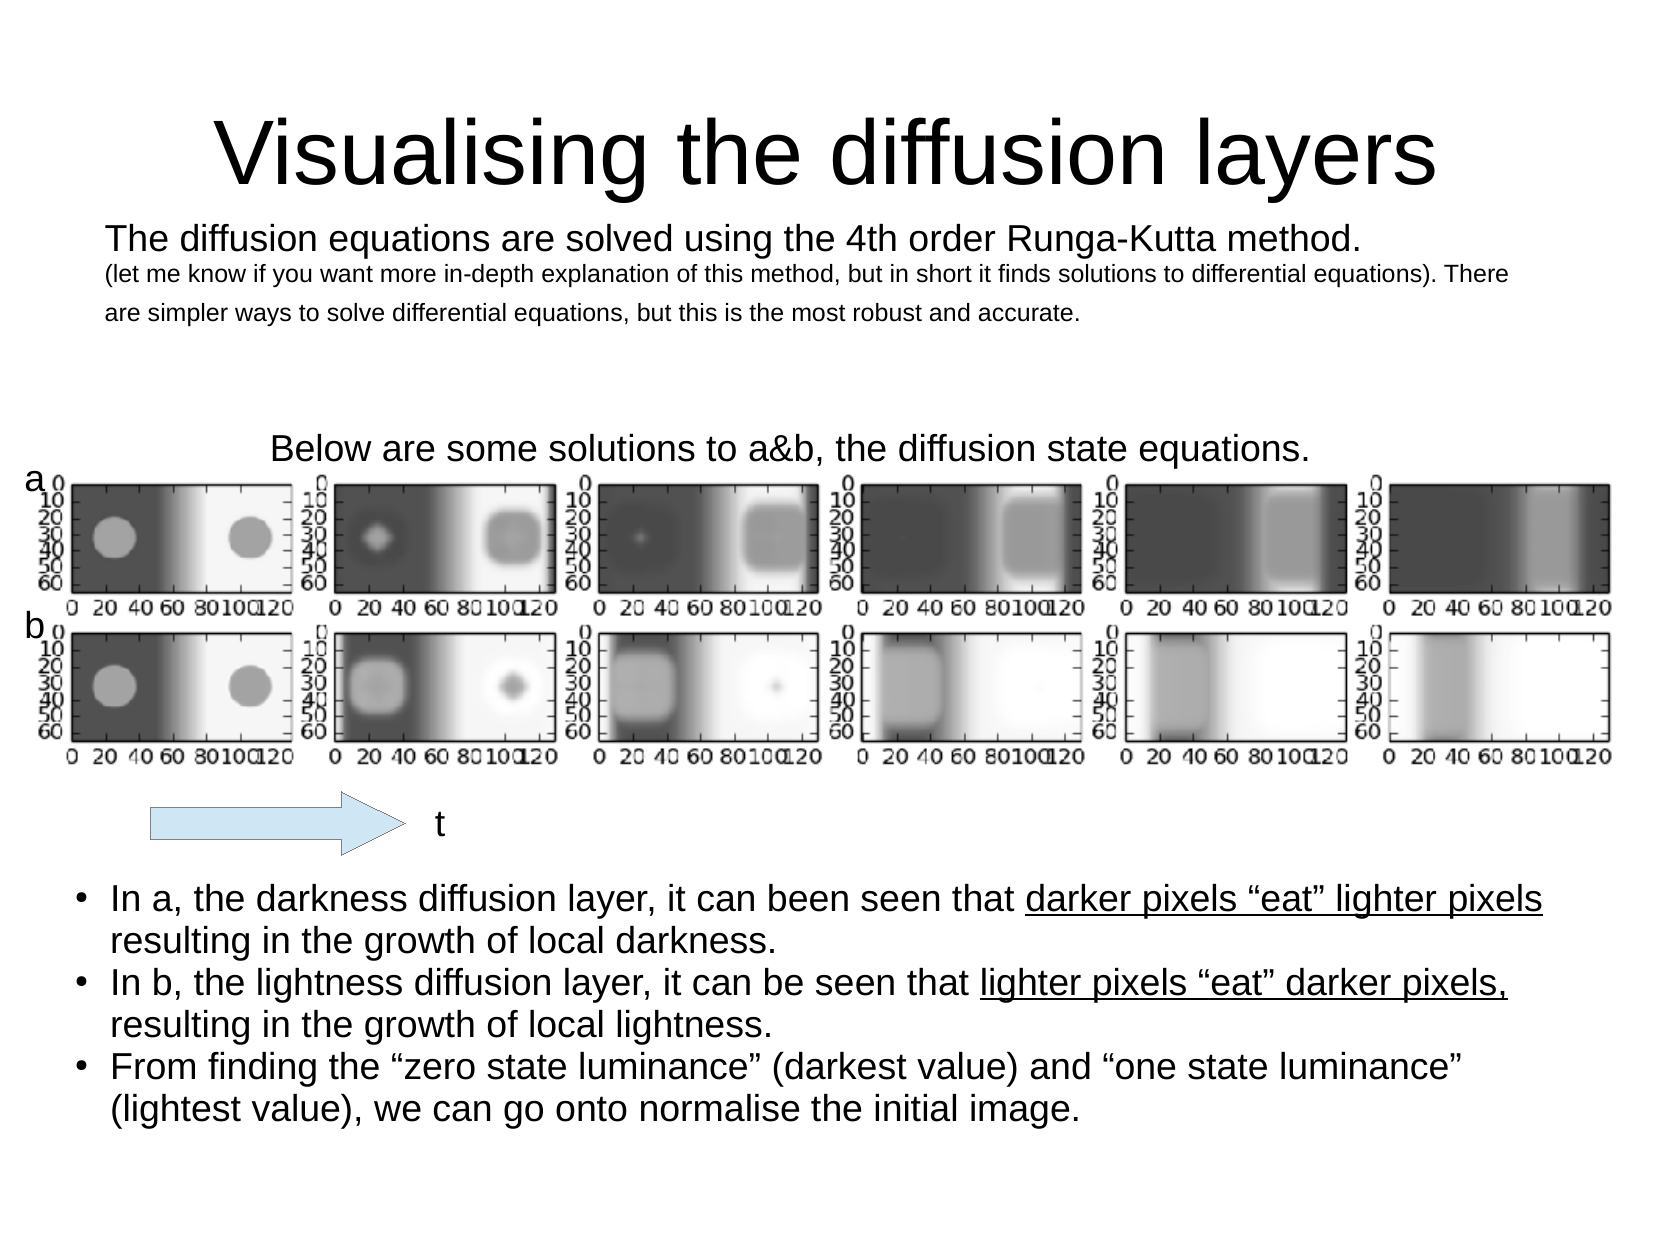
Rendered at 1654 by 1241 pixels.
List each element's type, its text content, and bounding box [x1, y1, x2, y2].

text_box t [420, 795, 466, 867]
text_box b [9, 596, 61, 654]
title Visualising the diffusion layers [82, 49, 1571, 257]
text_box [150, 791, 406, 856]
text_box In a, the darkness diffusion layer, it can been seen that darker pixels “eat” lighter pixels resulting in the growth of local darkness. In b, the lightness diffusion layer, it can be seen that lighter pixels “eat” darker pixels, resulting in the growth of local lightness. From finding the “zero state luminance” (darkest value) and “one state luminance” (lightest value), we can go onto normalise the initial image. [60, 870, 1576, 1137]
text_box Below are some solutions to a&b, the diffusion state equations. [255, 420, 1606, 472]
text_box a [9, 450, 61, 596]
text_box The diffusion equations are solved using the 4th order Runga-Kutta method. (let me know if you want more in-depth explanation of this method, but in short it finds solutions to differential equations). There are simpler ways to solve differential equations, but this is the most robust and accurate. [89, 210, 1561, 338]
picture [20, 472, 1654, 781]
